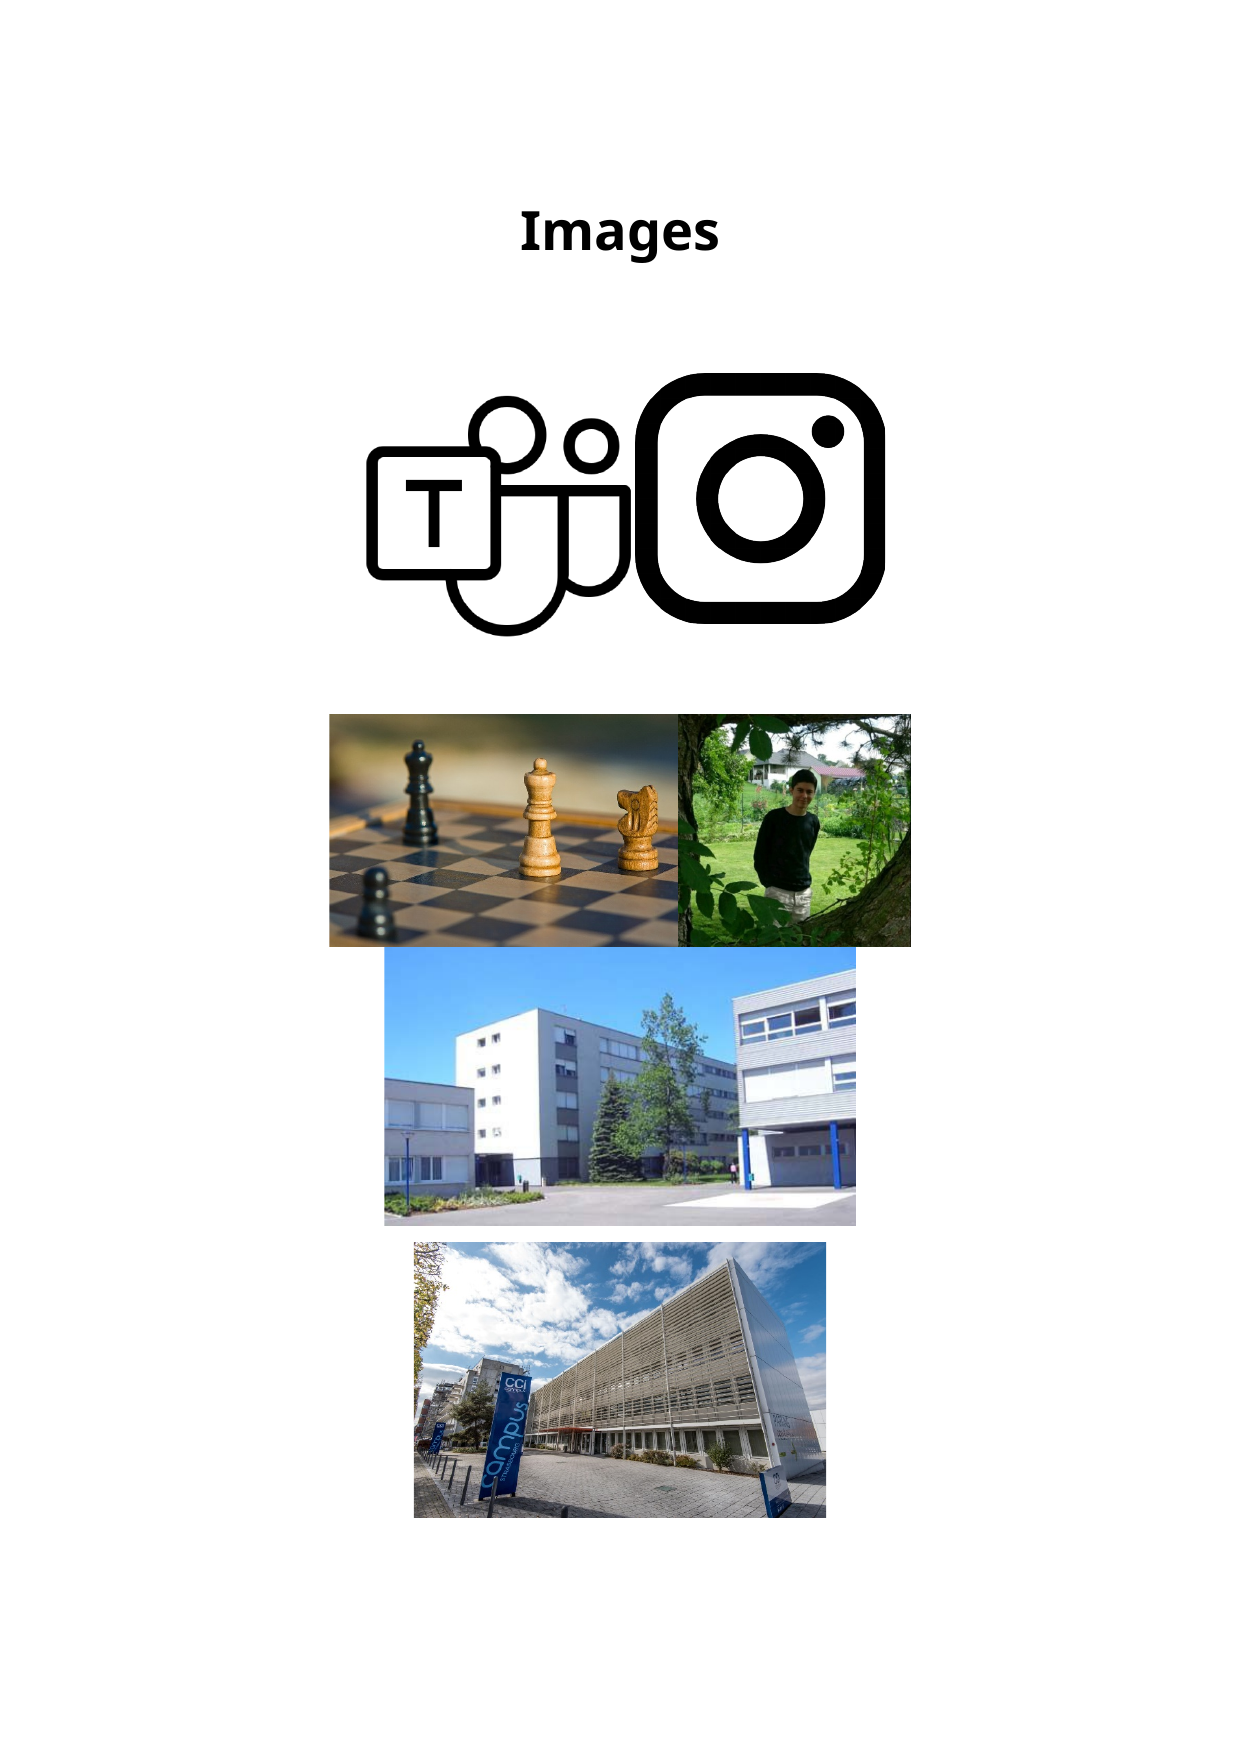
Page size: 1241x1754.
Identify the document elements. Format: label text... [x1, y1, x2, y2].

text Images [148, 192, 1093, 266]
